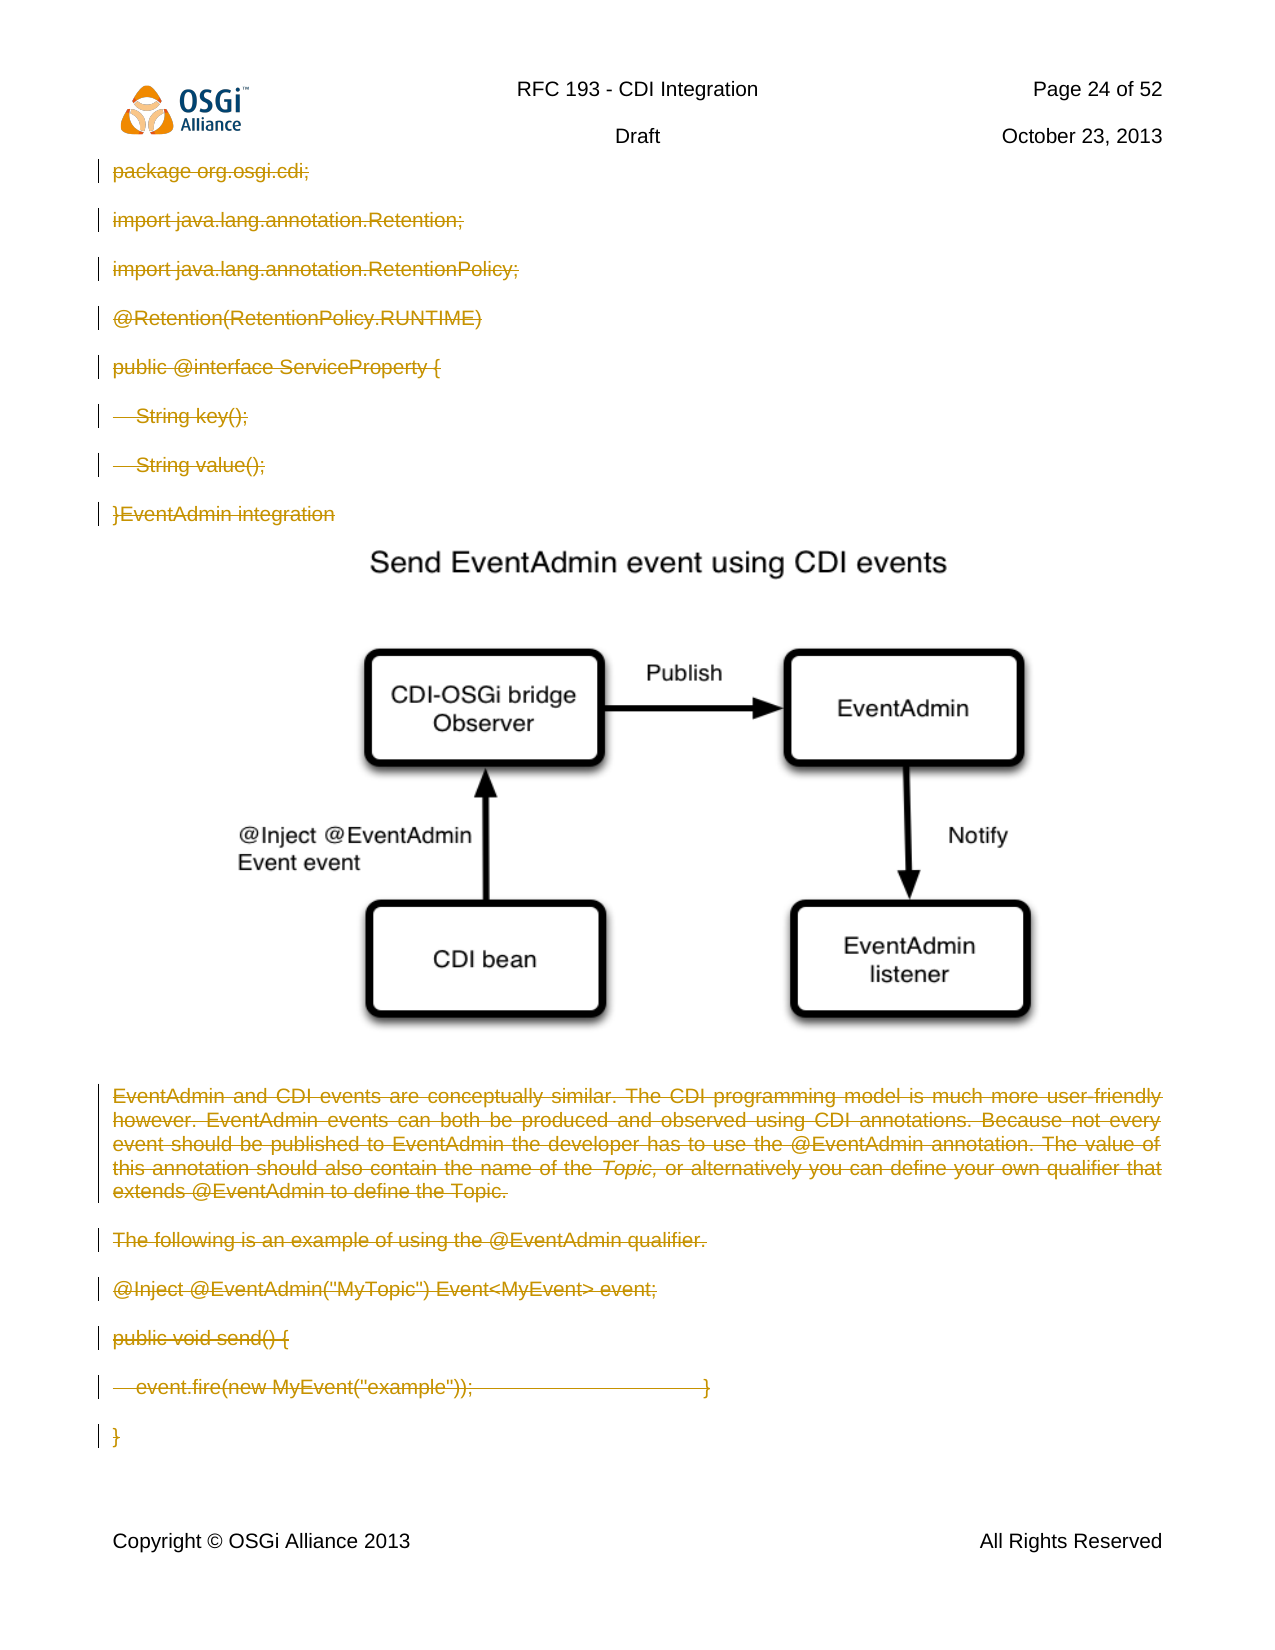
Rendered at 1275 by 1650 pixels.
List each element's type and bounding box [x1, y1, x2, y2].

picture [231, 538, 1044, 1035]
picture [113, 78, 257, 142]
